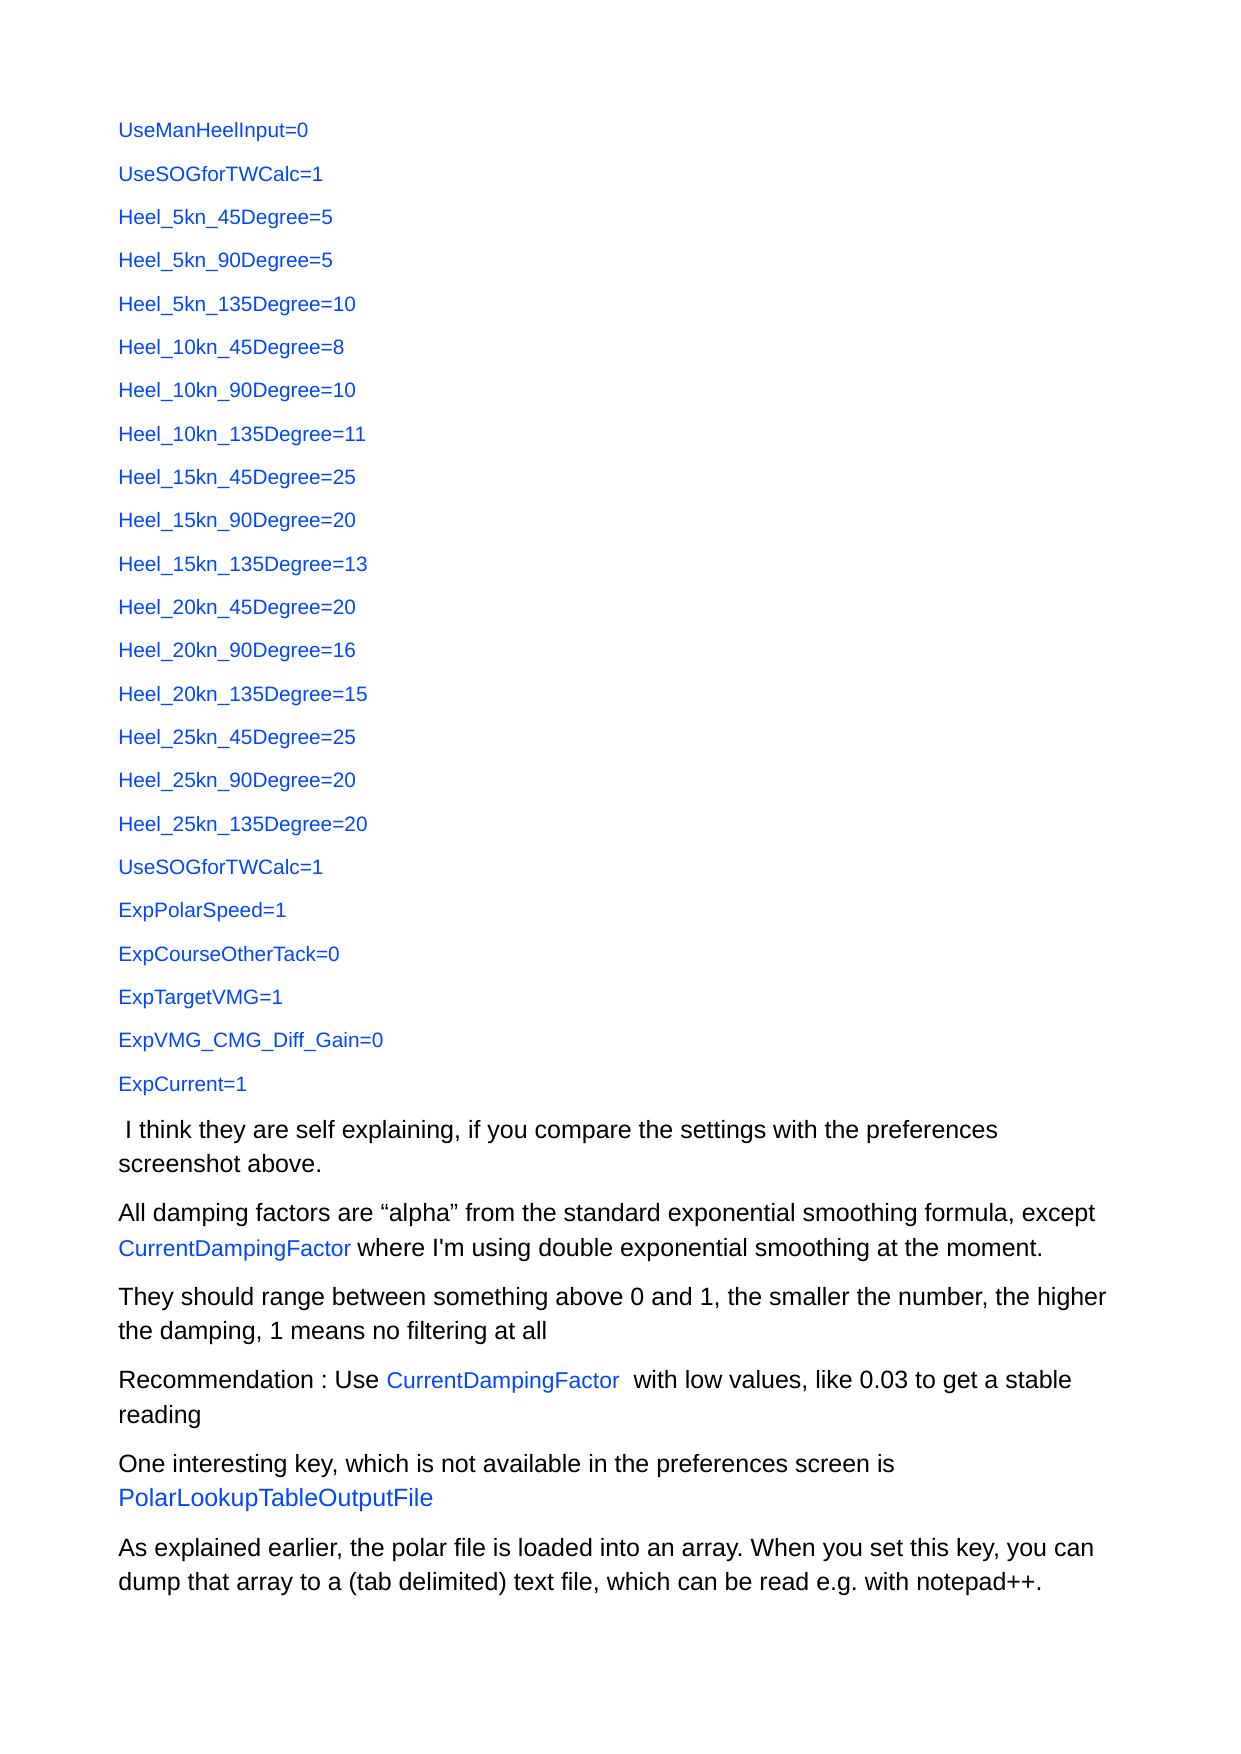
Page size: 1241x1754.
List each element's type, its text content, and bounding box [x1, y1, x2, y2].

text Heel_20kn_45Degree=20 [118, 595, 1122, 619]
text Heel_10kn_90Degree=10 [118, 378, 1122, 402]
text Heel_20kn_90Degree=16 [118, 638, 1122, 662]
text Heel_25kn_90Degree=20 [118, 768, 1122, 792]
text UseSOGforTWCalc=1 [118, 855, 1122, 879]
text ExpVMG_CMG_Diff_Gain=0 [118, 1028, 1122, 1052]
text ExpTargetVMG=1 [118, 985, 1122, 1009]
text One interesting key, which is not available in the preferences screen is PolarLookupTableOutputFile [118, 1449, 1122, 1512]
text Heel_15kn_135Degree=13 [118, 551, 1122, 575]
text Heel_25kn_135Degree=20 [118, 811, 1122, 835]
text Heel_5kn_90Degree=5 [118, 248, 1122, 272]
text Heel_5kn_45Degree=5 [118, 205, 1122, 229]
text ExpCourseOtherTack=0 [118, 941, 1122, 965]
text UseSOGforTWCalc=1 [118, 161, 1122, 185]
text Recommendation : Use CurrentDampingFactor with low values, like 0.03 to get a stable reading [118, 1365, 1122, 1429]
text All damping factors are “alpha” from the standard exponential smoothing formula, except CurrentDampingFactor where I'm using double exponential smoothing at the moment. [118, 1198, 1122, 1262]
text I think they are self explaining, if you compare the settings with the preferences screenshot above. [118, 1115, 1122, 1178]
text They should range between something above 0 and 1, the smaller the number, the higher the damping, 1 means no filtering at all [118, 1282, 1122, 1345]
text Heel_5kn_135Degree=10 [118, 291, 1122, 315]
text Heel_10kn_135Degree=11 [118, 421, 1122, 445]
text Heel_25kn_45Degree=25 [118, 725, 1122, 749]
text Heel_20kn_135Degree=15 [118, 681, 1122, 705]
text ExpPolarSpeed=1 [118, 898, 1122, 922]
text As explained earlier, the polar file is loaded into an array. When you set this key, you can dump that array to a (tab delimited) text file, which can be read e.g. with notepad++. [118, 1532, 1122, 1596]
text Heel_10kn_45Degree=8 [118, 335, 1122, 359]
text Heel_15kn_90Degree=20 [118, 508, 1122, 532]
text ExpCurrent=1 [118, 1071, 1122, 1095]
text Heel_15kn_45Degree=25 [118, 465, 1122, 489]
text UseManHeelInput=0 [118, 118, 1122, 142]
